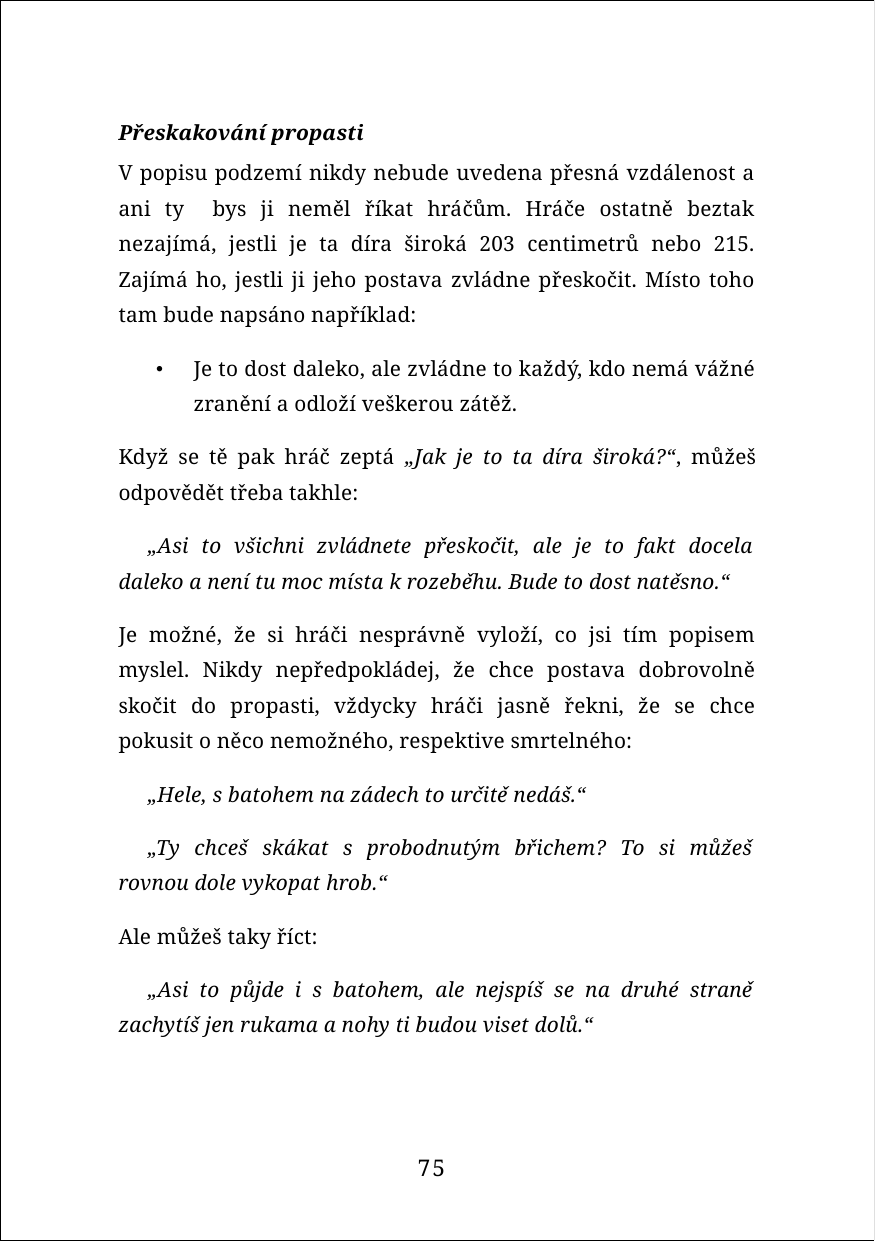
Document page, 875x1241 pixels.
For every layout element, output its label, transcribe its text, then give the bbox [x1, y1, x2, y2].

subtitle Přeskakování propasti [118, 118, 756, 147]
text „Hele, s batohem na zádech to určitě nedáš.“ [118, 780, 756, 808]
text „Ty chceš skákat s probodnutým břichem? To si můžeš rovnou dole vykopat hrob.“ [118, 833, 756, 897]
text Když se tě pak hráč zeptá „Jak je to ta díra široká?“, můžeš odpovědět třeba takhle: [118, 442, 756, 506]
text „Asi to půjde i s batohem, ale nejspíš se na druhé straně zachytíš jen rukama a nohy ti budou viset dolů.“ [118, 975, 756, 1039]
text V popisu podzemí nikdy nebude uvedena přesná vzdálenost a ani ty bys ji neměl říkat hráčům. Hráče ostatně beztak nezajímá, jestli je ta díra široká 203 centimetrů nebo 215. Zajímá ho, jestli ji jeho postava zvládne přeskočit. Místo toho tam bude napsáno například: [118, 158, 756, 329]
text Je možné, že si hráči nesprávně vyloží, co jsi tím popisem myslel. Nikdy nepředpokládej, že chce postava dobrovolně skočit do propasti, vždycky hráči jasně řekni, že se chce pokusit o něco nemožného, respektive smrtelného: [118, 620, 756, 755]
list Je to dost daleko, ale zvládne to každý, kdo nemá vážné zranění a odloží veškerou zátěž. [156, 354, 756, 418]
text Ale můžeš taky říct: [118, 922, 756, 950]
text „Asi to všichni zvládnete přeskočit, ale je to fakt docela daleko a není tu moc místa k rozeběhu. Bude to dost natěsno.“ [118, 531, 756, 595]
